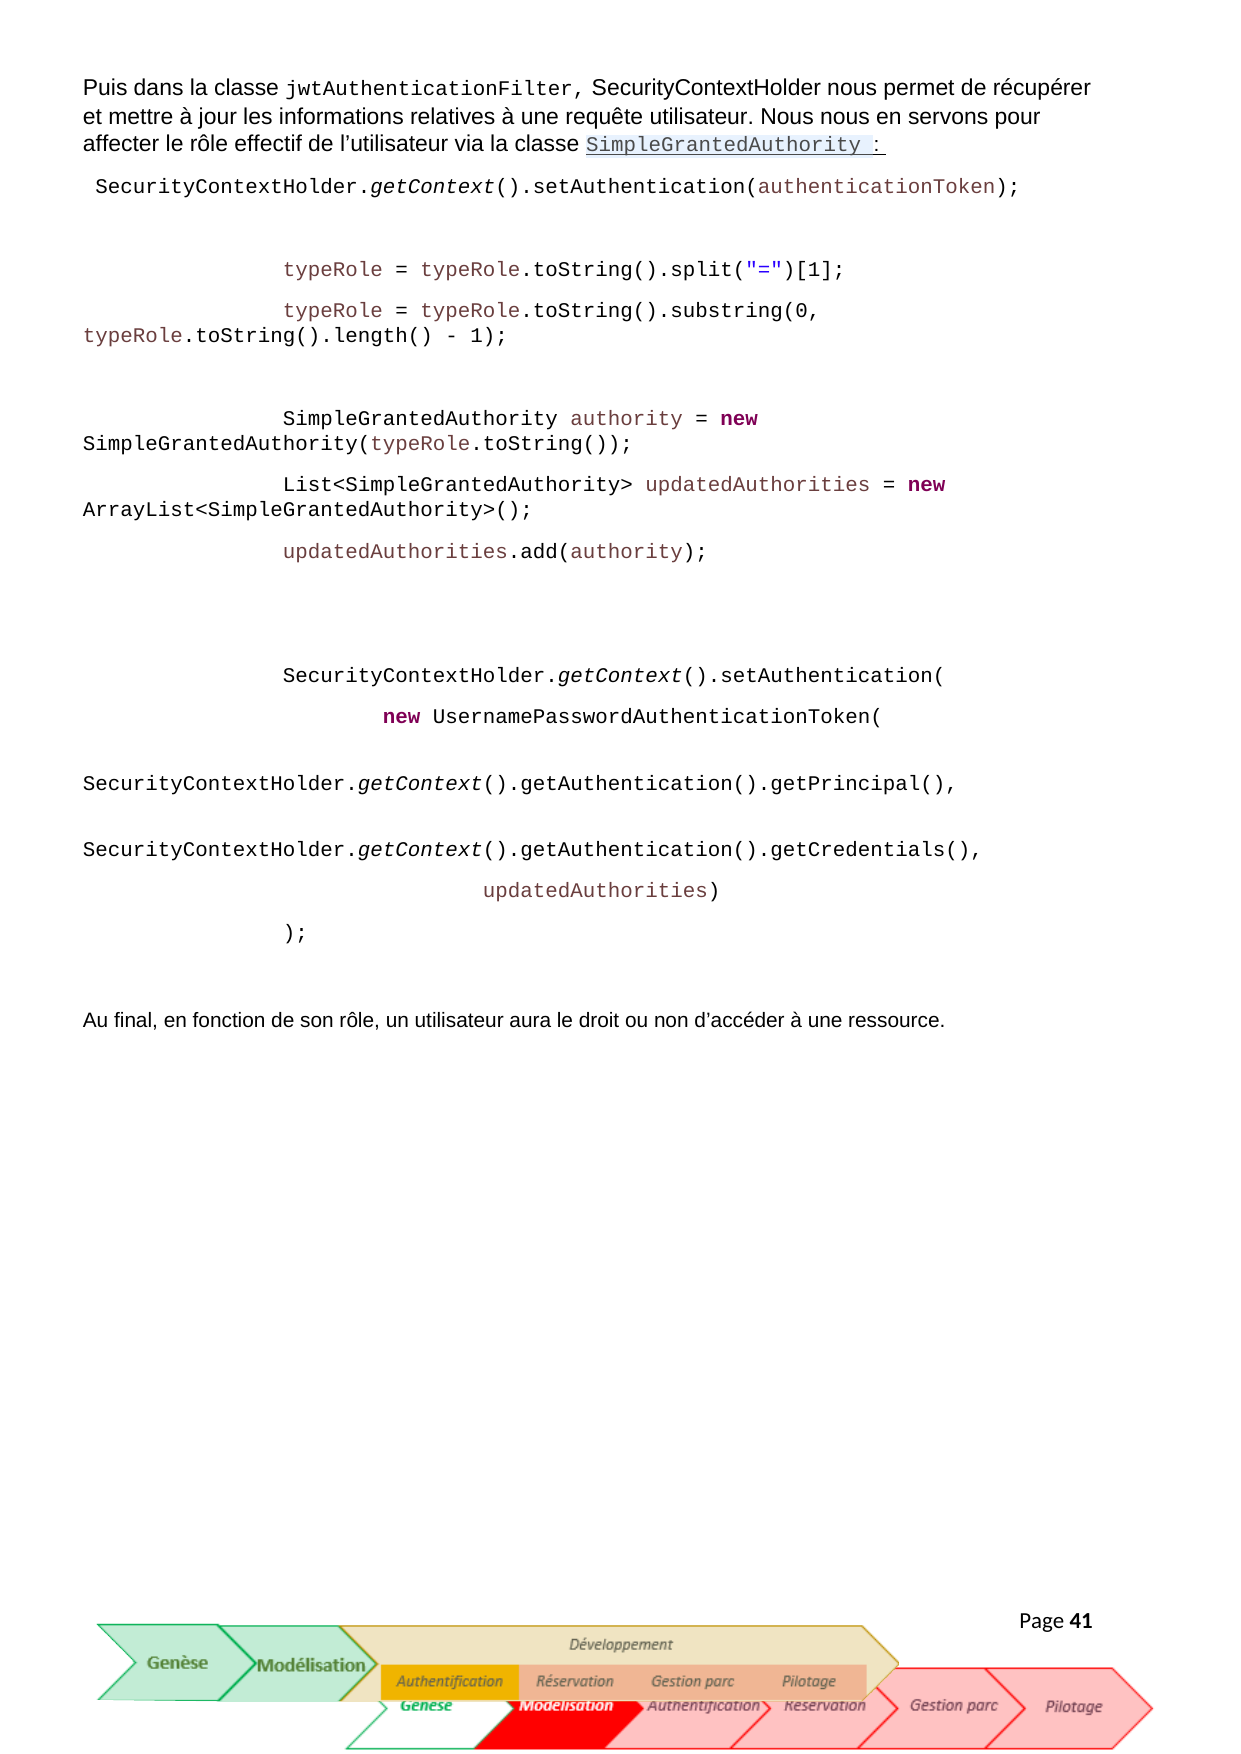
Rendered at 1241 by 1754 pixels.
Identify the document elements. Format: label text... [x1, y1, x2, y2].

text SecurityContextHolder.getContext().getAuthentication().getPrincipal(), [83, 748, 1092, 796]
text updatedAuthorities.add(authority); [83, 541, 1092, 564]
text SimpleGrantedAuthority authority = new SimpleGrantedAuthority(typeRole.toString()); [83, 408, 1092, 457]
text SecurityContextHolder.getContext().setAuthentication(authenticationToken); [83, 176, 1092, 200]
text List<SimpleGrantedAuthority> updatedAuthorities = new ArrayList<SimpleGrantedAuthority>(); [83, 474, 1092, 523]
text Au final, en fonction de son rôle, un utilisateur aura le droit ou non d’accéder à une ressource. [83, 1008, 1092, 1032]
text Puis dans la classe jwtAuthenticationFilter, SecurityContextHolder nous permet de récupérer et mettre à jour les informations relatives à une requête utilisateur. Nous nous en servons pour affecter le rôle effectif de l’utilisateur via la classe SimpleGrantedAuthority : [83, 74, 1092, 158]
text ); [83, 922, 1092, 946]
text SecurityContextHolder.getContext().getAuthentication().getCredentials(), [83, 814, 1092, 863]
text typeRole = typeRole.toString().substring(0, typeRole.toString().length() - 1); [83, 301, 1092, 349]
text SecurityContextHolder.getContext().setAuthentication( [83, 665, 1092, 689]
picture [339, 1662, 1156, 1754]
text typeRole = typeRole.toString().split("=")[1]; [83, 259, 1092, 283]
text new UsernamePasswordAuthenticationToken( [83, 707, 1092, 730]
text updatedAuthorities) [83, 881, 1092, 904]
